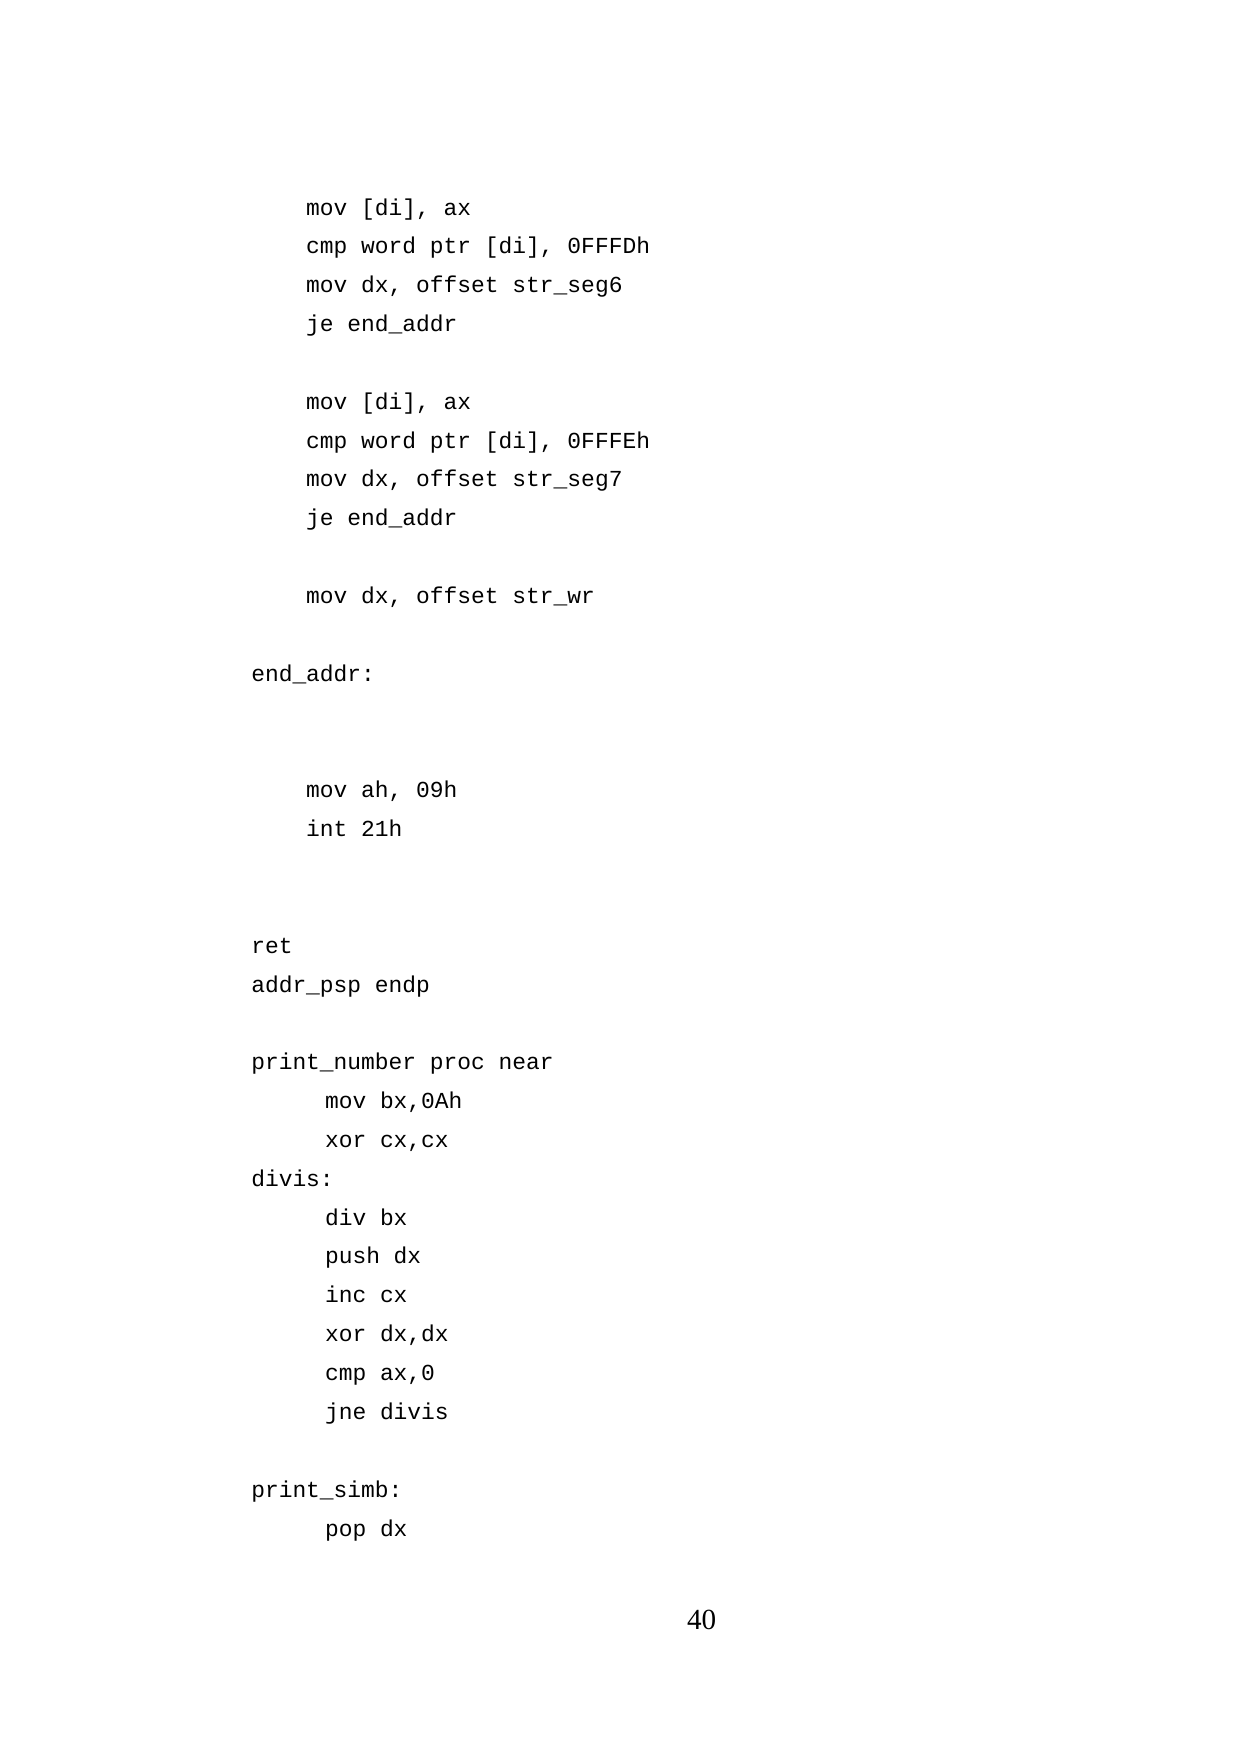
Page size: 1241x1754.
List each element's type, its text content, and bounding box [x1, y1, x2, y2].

text ret [177, 934, 1152, 960]
text div bx [177, 1206, 1152, 1232]
text mov dx, offset str_seg6 [177, 273, 1152, 299]
text mov [di], ax [177, 390, 1152, 416]
text mov [di], ax [177, 196, 1152, 222]
text inc cx [177, 1284, 1152, 1310]
text print_number proc near [177, 1051, 1152, 1077]
text je end_addr [177, 507, 1152, 533]
text cmp word ptr [di], 0FFFDh [177, 235, 1152, 261]
text end_addr: [177, 662, 1152, 688]
text xor dx,dx [177, 1323, 1152, 1348]
text cmp word ptr [di], 0FFFEh [177, 429, 1152, 455]
text addr_psp endp [177, 973, 1152, 999]
text divis: [177, 1167, 1152, 1193]
text mov dx, offset str_seg7 [177, 468, 1152, 494]
text cmp ax,0 [177, 1361, 1152, 1387]
text jne divis [177, 1400, 1152, 1426]
text int 21h [177, 817, 1152, 843]
text pop dx [177, 1517, 1152, 1543]
text print_simb: [177, 1478, 1152, 1504]
text mov bx,0Ah [177, 1089, 1152, 1115]
text je end_addr [177, 312, 1152, 338]
text mov ah, 09h [177, 779, 1152, 804]
text xor cx,cx [177, 1128, 1152, 1154]
text push dx [177, 1245, 1152, 1271]
text mov dx, offset str_wr [177, 584, 1152, 610]
